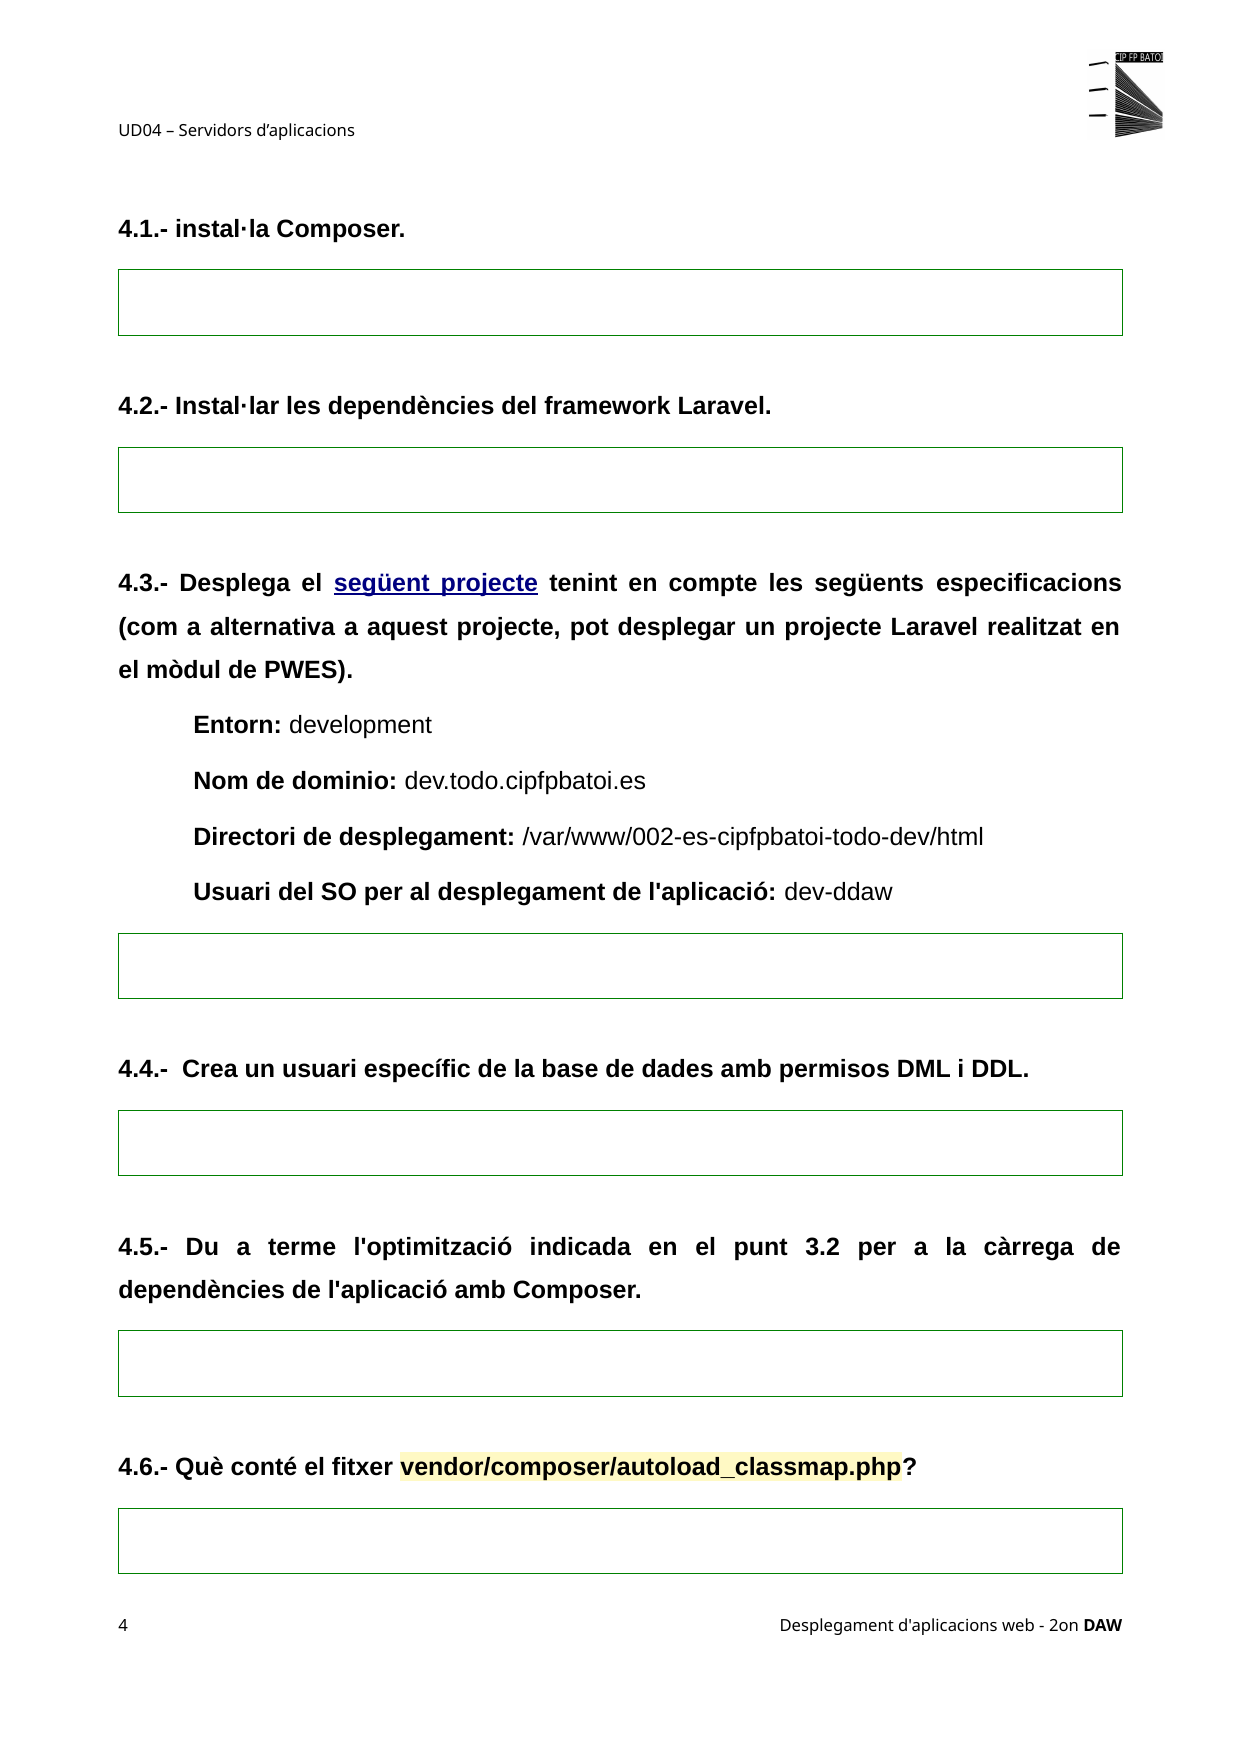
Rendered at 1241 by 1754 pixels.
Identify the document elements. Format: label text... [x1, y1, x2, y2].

text 4.5.- Du a terme l'optimització indicada en el punt 3.2 per a la càrrega de dependències de l'aplicació amb Composer. [118, 1232, 1122, 1303]
text Nom de dominio: dev.todo.cipfpbatoi.es [193, 766, 1122, 794]
picture [1087, 49, 1165, 140]
table_header [119, 1509, 1122, 1573]
text Directori de desplegament: /var/www/002-es-cipfpbatoi-todo-dev/html [193, 821, 1122, 850]
text 4.3.- Desplega el següent projecte tenint en compte les següents especificacions (com a alternativa a aquest projecte, pot desplegar un projecte Laravel realitzat en el mòdul de PWES). [118, 568, 1122, 683]
text 4.2.- Instal·lar les dependències del framework Laravel. [118, 391, 1122, 420]
table_header [119, 1331, 1122, 1396]
table_header [119, 1111, 1122, 1175]
text Entorn: development [193, 710, 1122, 739]
text 4.6.- Què conté el fitxer vendor/composer/autoload_classmap.php? [118, 1452, 1122, 1481]
table_header [119, 270, 1122, 335]
text Usuari del SO per al desplegament de l'aplicació: dev-ddaw [193, 877, 1122, 906]
text 4.1.- instal·la Composer. [118, 214, 1122, 242]
table_header [119, 448, 1122, 512]
text 4.4.- Crea un usuari específic de la base de dades amb permisos DML i DDL. [118, 1054, 1122, 1083]
table_header [119, 934, 1122, 998]
